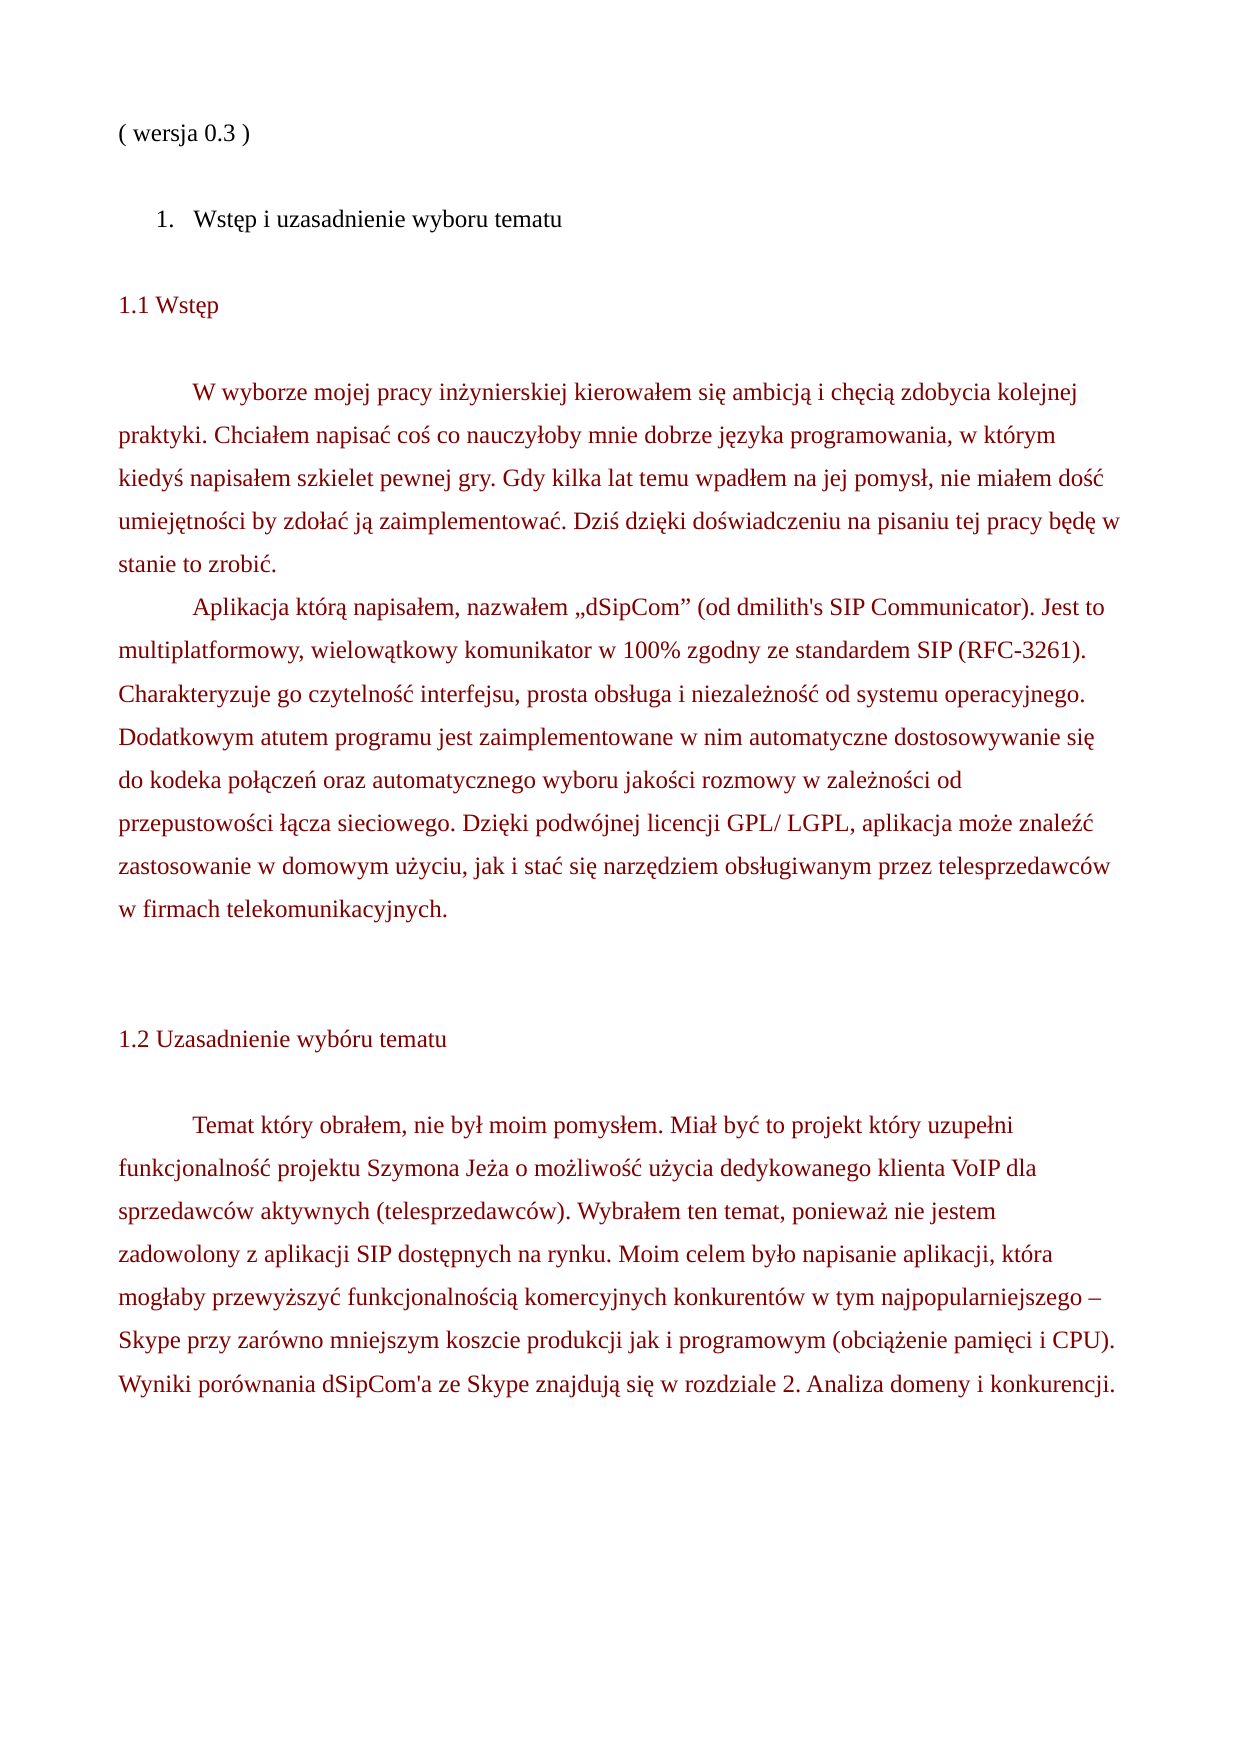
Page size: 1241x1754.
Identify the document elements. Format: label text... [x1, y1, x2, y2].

text 1.2 Uzasadnienie wybóru tematu [118, 1024, 1122, 1052]
text Aplikacja którą napisałem, nazwałem „dSipCom” (od dmilith's SIP Communicator). Jest to multiplatformowy, wielowątkowy komunikator w 100% zgodny ze standardem SIP (RFC-3261). Charakteryzuje go czytelność interfejsu, prosta obsługa i niezależność od systemu operacyjnego. Dodatkowym atutem programu jest zaimplementowane w nim automatyczne dostosowywanie się do kodeka połączeń oraz automatycznego wyboru jakości rozmowy w zależności od przepustowości łącza sieciowego. Dzięki podwójnej licencji GPL/ LGPL, aplikacja może znaleźć zastosowanie w domowym użyciu, jak i stać się narzędziem obsługiwanym przez telesprzedawców w firmach telekomunikacyjnych. [118, 592, 1122, 923]
text Temat który obrałem, nie był moim pomysłem. Miał być to projekt który uzupełni funkcjonalność projektu Szymona Jeża o możliwość użycia dedykowanego klienta VoIP dla sprzedawców aktywnych (telesprzedawców). Wybrałem ten temat, ponieważ nie jestem zadowolony z aplikacji SIP dostępnych na rynku. Moim celem było napisanie aplikacji, która mogłaby przewyższyć funkcjonalnością komercyjnych konkurentów w tym najpopularniejszego – Skype przy zarówno mniejszym koszcie produkcji jak i programowym (obciążenie pamięci i CPU). [118, 1110, 1122, 1354]
list Wstęp i uzasadnienie wyboru tematu [156, 204, 1122, 233]
text W wyborze mojej pracy inżynierskiej kierowałem się ambicją i chęcią zdobycia kolejnej praktyki. Chciałem napisać coś co nauczyłoby mnie dobrze języka programowania, w którym kiedyś napisałem szkielet pewnej gry. Gdy kilka lat temu wpadłem na jej pomysł, nie miałem dość umiejętności by zdołać ją zaimplementować. Dziś dzięki doświadczeniu na pisaniu tej pracy będę w stanie to zrobić. [118, 377, 1122, 578]
text Wyniki porównania dSipCom'a ze Skype znajdują się w rozdziale 2. Analiza domeny i konkurencji. [118, 1369, 1122, 1397]
text 1.1 Wstęp [118, 291, 1122, 319]
text ( wersja 0.3 ) [118, 118, 1122, 147]
